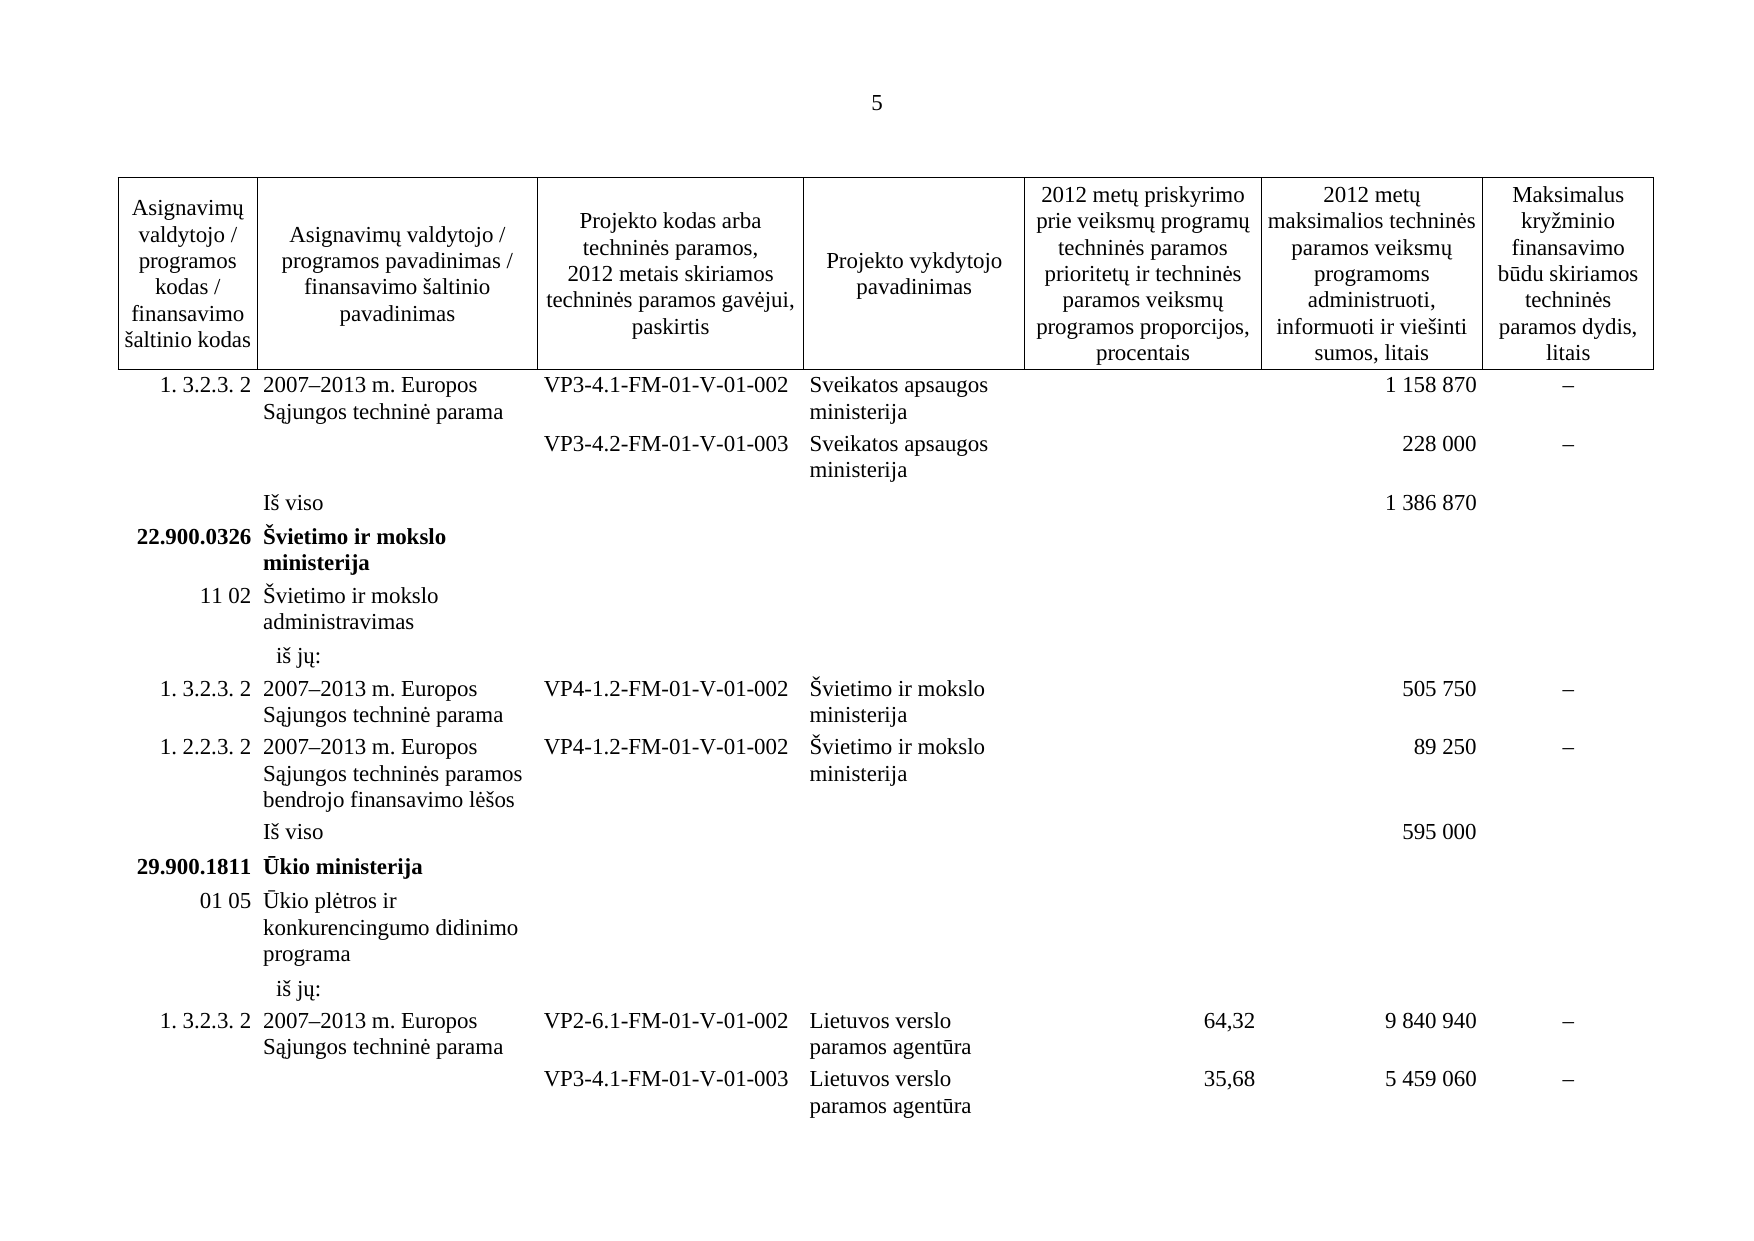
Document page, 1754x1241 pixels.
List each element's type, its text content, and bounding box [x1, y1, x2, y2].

table_cell Švietimo ir mokslo ministerija [803, 730, 1025, 815]
table_cell [1025, 370, 1261, 427]
table_cell – [1483, 730, 1653, 815]
table_cell [803, 885, 1025, 969]
table_cell [538, 579, 803, 637]
table_cell [118, 486, 257, 520]
table_cell 64,32 [1025, 1004, 1261, 1062]
table_cell [538, 885, 803, 969]
table_cell [803, 637, 1025, 672]
table_cell [1025, 850, 1261, 884]
table_cell 1. 3.2.3. 2 [118, 370, 257, 486]
table_cell [1025, 520, 1261, 579]
table_cell 2007–2013 m. Europos Sąjungos techninės paramos bendrojo finansavimo lėšos [257, 730, 537, 815]
table_cell 11 02 [118, 579, 257, 637]
table_cell [1261, 969, 1482, 1004]
table_header 2012 metų maksimalios techninės paramos veiksmų programoms administruoti, informuoti ir viešinti sumos, litais [1262, 178, 1482, 368]
table_cell [803, 850, 1025, 884]
table_cell [803, 486, 1025, 520]
table_cell [1025, 815, 1261, 850]
table_cell 2007–2013 m. Europos Sąjungos techninė parama [257, 370, 537, 486]
table_cell [1261, 850, 1482, 884]
table_cell 1. 3.2.3. 2 [118, 1004, 257, 1121]
table_cell Sveikatos apsaugos ministerija [803, 427, 1025, 486]
table_cell 29.900.1811 [118, 850, 257, 884]
table_cell [118, 815, 257, 850]
table_cell [538, 637, 803, 672]
table_cell [803, 969, 1025, 1004]
table_cell iš jų: [257, 969, 537, 1004]
table_cell VP3-4.1-FM-01-V-01-002 [538, 370, 803, 427]
table_cell [1483, 579, 1653, 637]
table_cell – [1483, 672, 1653, 730]
table_cell 35,68 [1025, 1063, 1261, 1121]
table_cell – [1483, 427, 1653, 486]
table_cell [1483, 969, 1653, 1004]
table_cell [1483, 885, 1653, 969]
table_header Projekto vykdytojo pavadinimas [804, 178, 1024, 368]
table_cell 595 000 [1261, 815, 1482, 850]
table_cell Iš viso [257, 815, 537, 850]
table_cell [1025, 579, 1261, 637]
table_cell [1261, 579, 1482, 637]
table_cell [1261, 637, 1482, 672]
table_cell VP3-4.2-FM-01-V-01-003 [538, 427, 803, 486]
table_cell – [1483, 370, 1653, 427]
table_cell Sveikatos apsaugos ministerija [803, 370, 1025, 427]
table_header Asignavimų valdytojo / programos kodas / finansavimo šaltinio kodas [119, 178, 257, 368]
table_header 2012 metų priskyrimo prie veiksmų programų techninės paramos prioritetų ir techninės paramos veiksmų programos proporcijos, procentais [1025, 178, 1261, 368]
table_cell [1025, 486, 1261, 520]
table_cell 2007–2013 m. Europos Sąjungos techninė parama [257, 672, 537, 730]
table_cell [538, 850, 803, 884]
table_cell [1483, 520, 1653, 579]
table_cell [1483, 850, 1653, 884]
table_cell VP4-1.2-FM-01-V-01-002 [538, 730, 803, 815]
table_cell Švietimo ir mokslo administravimas [257, 579, 537, 637]
table_cell 01 05 [118, 885, 257, 1004]
table_cell [1483, 486, 1653, 520]
table_cell [803, 579, 1025, 637]
table_cell Švietimo ir mokslo ministerija [803, 672, 1025, 730]
table_cell VP2-6.1-FM-01-V-01-002 [538, 1004, 803, 1062]
table_cell [538, 520, 803, 579]
table_cell Švietimo ir mokslo ministerija [257, 520, 537, 579]
table_cell iš jų: [257, 637, 537, 672]
table_cell [803, 520, 1025, 579]
table_cell VP3-4.1-FM-01-V-01-003 [538, 1063, 803, 1121]
table_cell [538, 969, 803, 1004]
table_cell [1261, 885, 1482, 969]
table_cell 1. 3.2.3. 2 [118, 672, 257, 730]
table_header Asignavimų valdytojo / programos pavadinimas / finansavimo šaltinio pavadinimas [258, 178, 537, 368]
table_cell 505 750 [1261, 672, 1482, 730]
table_cell Iš viso [257, 486, 537, 520]
table_cell 2007–2013 m. Europos Sąjungos techninė parama [257, 1004, 537, 1121]
table_cell [1025, 885, 1261, 969]
table_cell 1 386 870 [1261, 486, 1482, 520]
table_cell Ūkio plėtros ir konkurencingumo didinimo programa [257, 885, 537, 969]
table_cell [1025, 427, 1261, 486]
table_cell [1025, 730, 1261, 815]
table_cell VP4-1.2-FM-01-V-01-002 [538, 672, 803, 730]
table_cell 89 250 [1261, 730, 1482, 815]
table_cell 22.900.0326 [118, 520, 257, 579]
table_cell [1025, 969, 1261, 1004]
table_cell [1483, 815, 1653, 850]
table_cell [1025, 672, 1261, 730]
table_cell [118, 637, 257, 672]
table_cell Lietuvos verslo paramos agentūra [803, 1063, 1025, 1121]
table_cell Ūkio ministerija [257, 850, 537, 884]
table_cell 9 840 940 [1261, 1004, 1482, 1062]
table_cell 1 158 870 [1261, 370, 1482, 427]
table_cell – [1483, 1004, 1653, 1062]
table_cell [538, 486, 803, 520]
table_cell – [1483, 1063, 1653, 1121]
table_cell 1. 2.2.3. 2 [118, 730, 257, 815]
table_header Maksimalus kryžminio finansavimo būdu skiriamos techninės paramos dydis, litais [1483, 178, 1653, 368]
table_cell [803, 815, 1025, 850]
table_cell 5 459 060 [1261, 1063, 1482, 1121]
table_cell Lietuvos verslo paramos agentūra [803, 1004, 1025, 1062]
table_cell [1483, 637, 1653, 672]
table_cell [538, 815, 803, 850]
table_cell [1261, 520, 1482, 579]
table_cell 228 000 [1261, 427, 1482, 486]
table_header Projekto kodas arba techninės paramos, 2012 metais skiriamos techninės paramos gavėjui, paskirtis [538, 178, 803, 368]
table_cell [1025, 637, 1261, 672]
